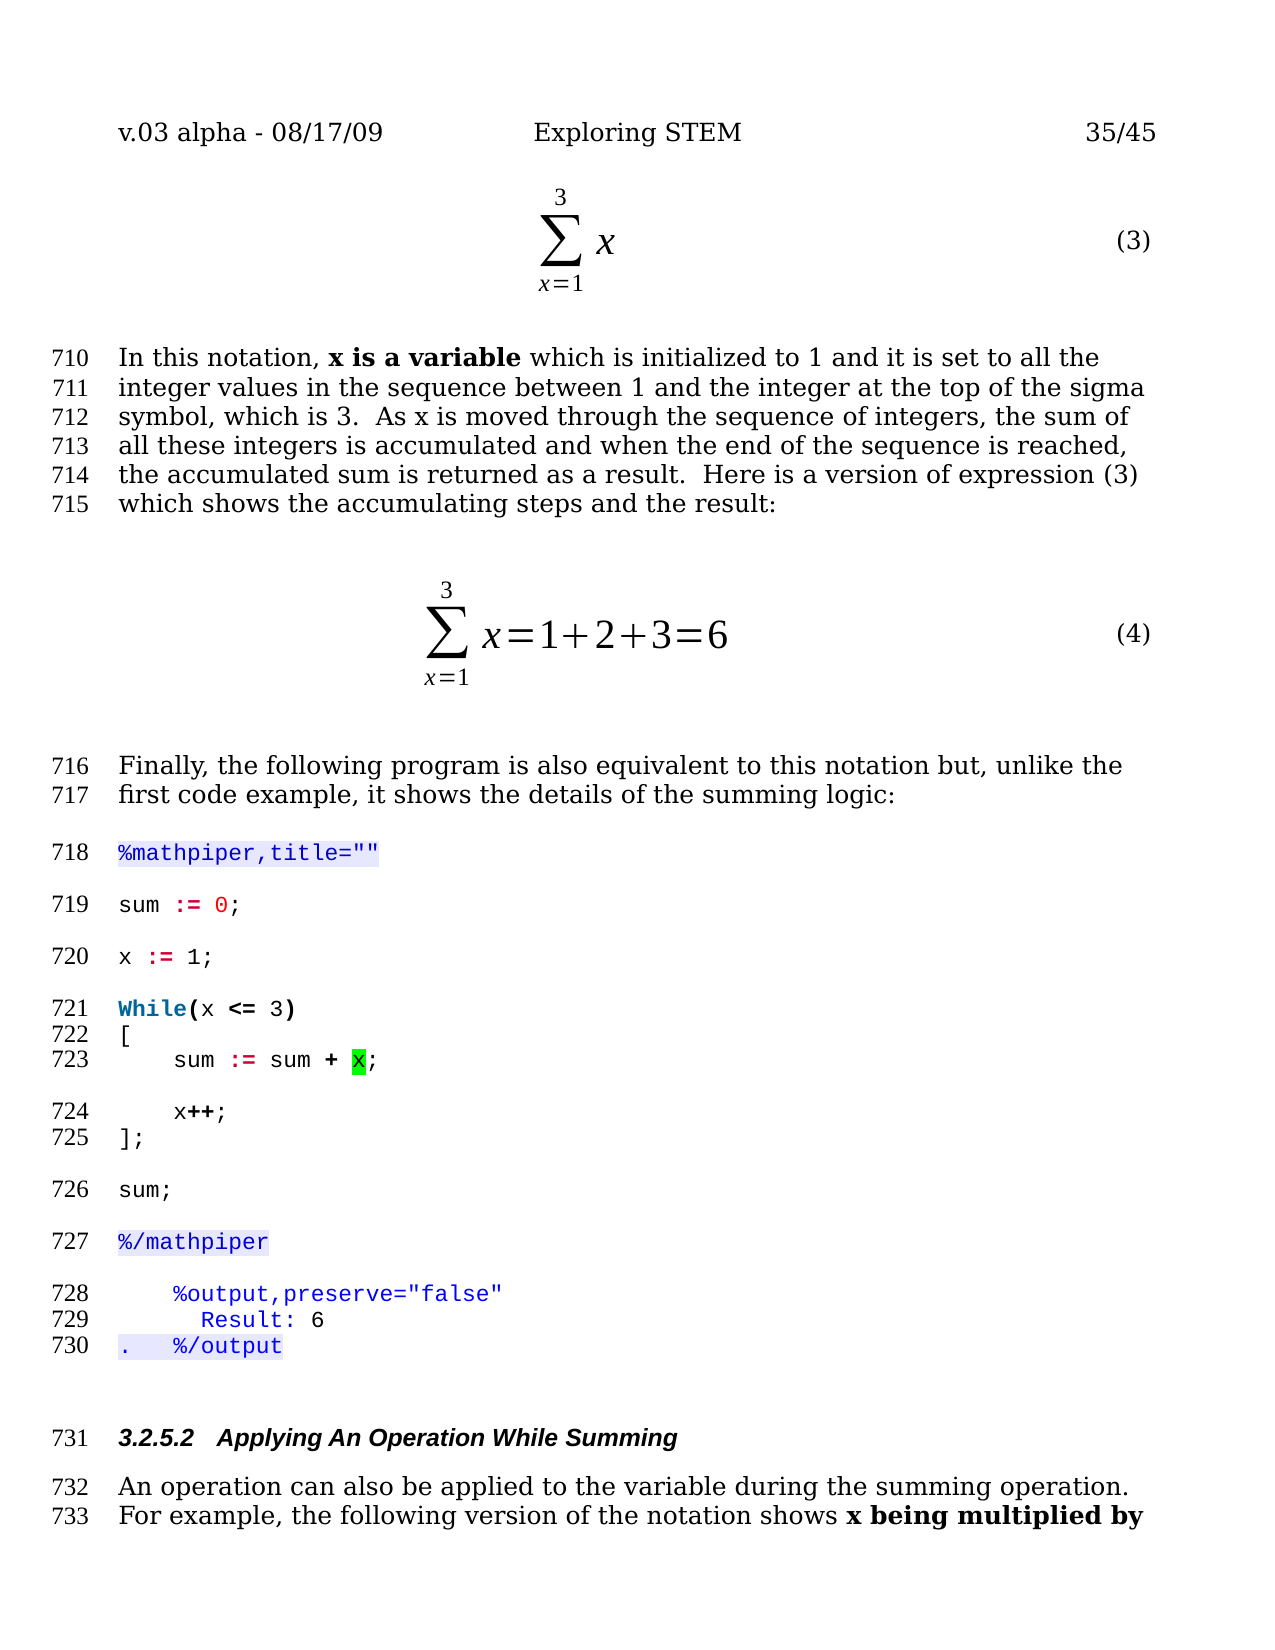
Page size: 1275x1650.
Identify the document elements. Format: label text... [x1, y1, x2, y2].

text In this notation, x is a variable which is initialized to 1 and it is set to all the integer values in the sequence between 1 and the integer at the top of the sigma symbol, which is 3. As x is moved through the sequence of integers, the sum of all these integers is accumulated and when the end of the sequence is reached, the accumulated sum is returned as a result. Here is a version of expression (3) which shows the accumulating steps and the result: [118, 343, 1157, 519]
text While(x <= 3) [118, 997, 1157, 1023]
text %output,preserve="false" [118, 1282, 1157, 1308]
text sum; [118, 1178, 1157, 1204]
text %/mathpiper [118, 1230, 1157, 1256]
text . %/output [118, 1334, 1157, 1360]
table_header [118, 569, 1041, 698]
text sum := 0; [118, 893, 1157, 919]
table_header (4) [1041, 569, 1157, 698]
text %mathpiper,title="" [118, 841, 1157, 867]
subtitle Applying An Operation While Summing [118, 1423, 1157, 1451]
table_header [118, 177, 1041, 305]
text An operation can also be applied to the variable during the summing operation. For example, the following version of the notation shows x being multiplied by [118, 1472, 1157, 1531]
text Result: 6 [118, 1308, 1157, 1334]
text sum := sum + x; [118, 1049, 1157, 1075]
text x := 1; [118, 945, 1157, 971]
text [ [118, 1023, 1157, 1049]
text ]; [118, 1127, 1157, 1153]
table_header (3) [1041, 177, 1157, 305]
text x++; [118, 1101, 1157, 1127]
text Finally, the following program is also equivalent to this notation but, unlike the first code example, it shows the details of the summing logic: [118, 751, 1157, 809]
